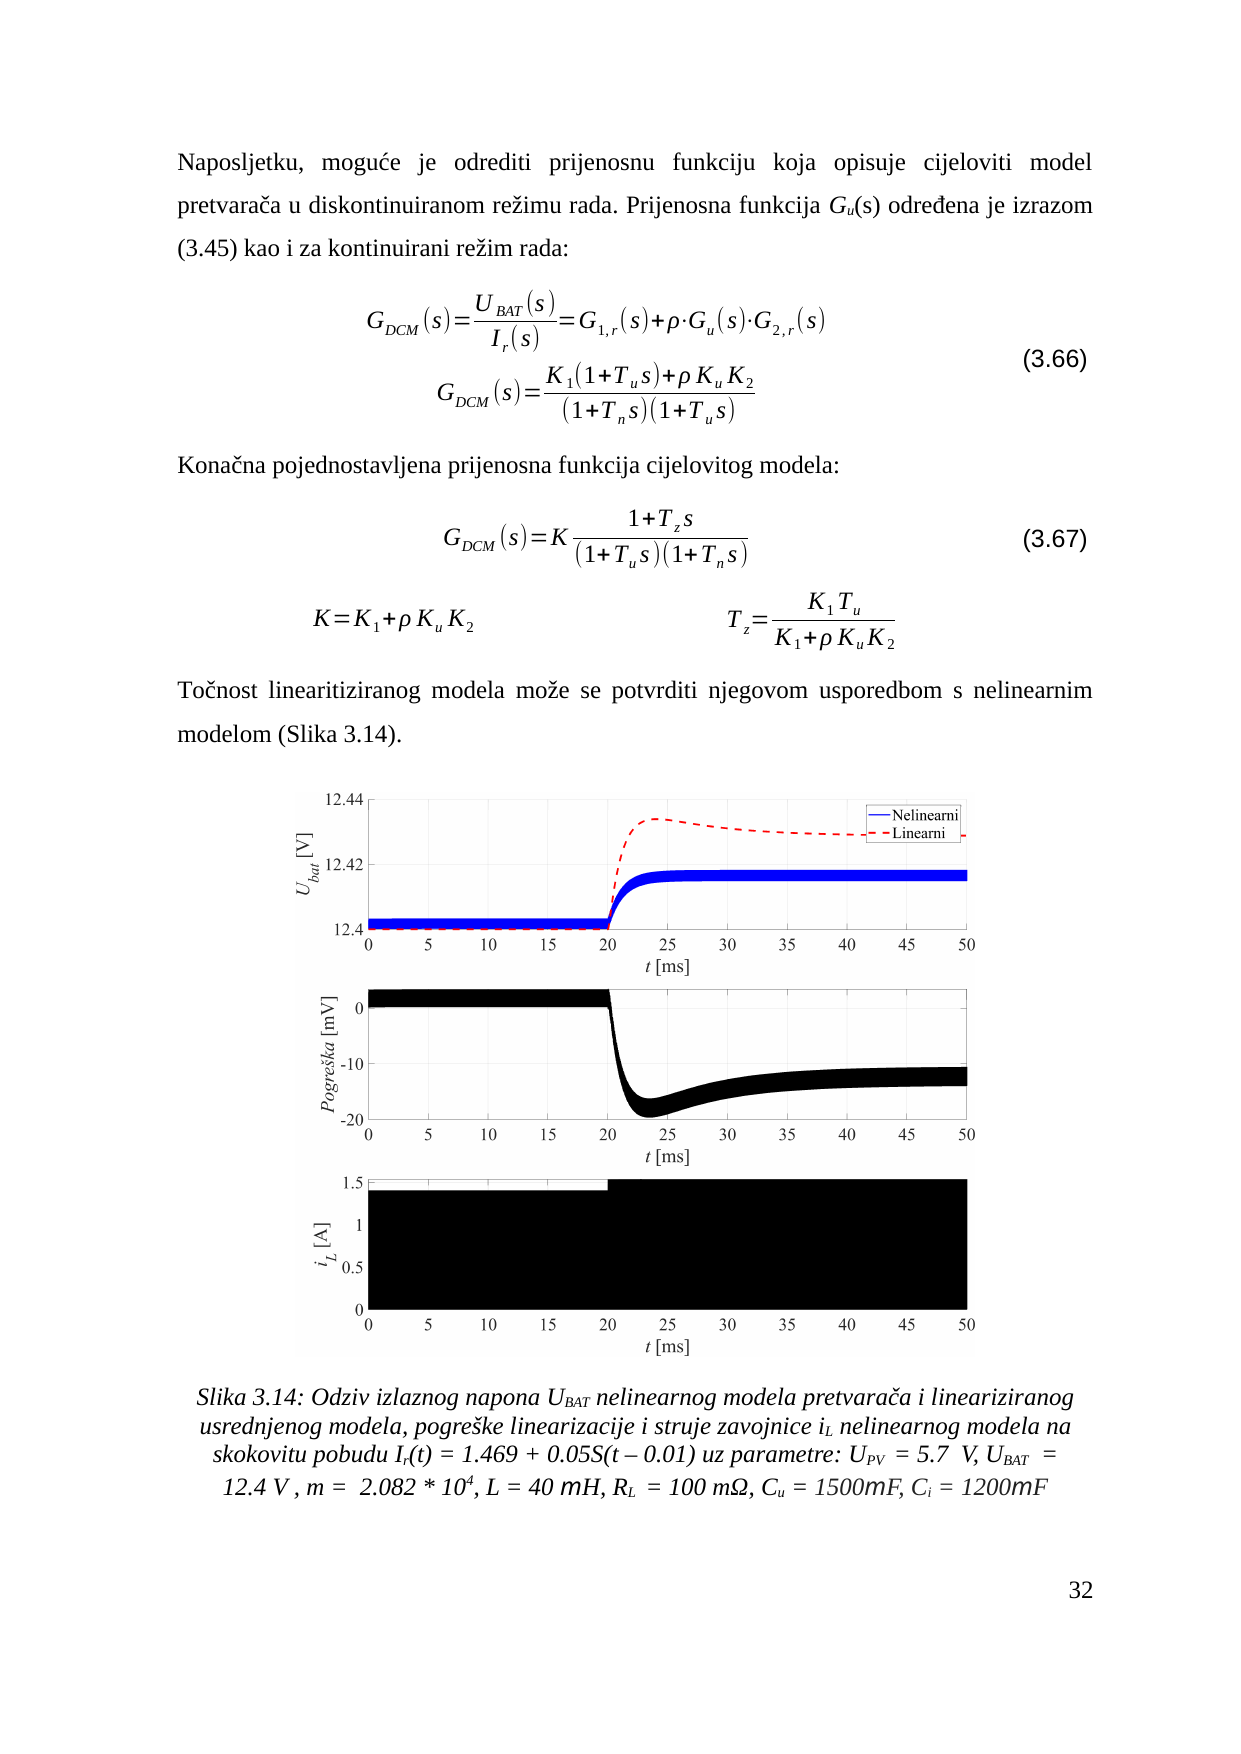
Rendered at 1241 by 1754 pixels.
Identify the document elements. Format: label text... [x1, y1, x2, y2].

text Točnost linearitiziranog modela može se potvrditi njegovom usporedbom s nelinearnim modelom (Slika 3.14). [177, 676, 1093, 747]
text Naposljetku, moguće je odrediti prijenosnu funkciju koja opisuje cijeloviti model pretvarača u diskontinuiranom režimu rada. Prijenosna funkcija Gu(s) određena je izrazom (3.45) kao i za kontinuirani režim rada: [177, 147, 1093, 262]
table_header [177, 283, 1015, 438]
text Konačna pojednostavljena prijenosna funkcija cijelovitog modela: [177, 450, 1093, 478]
table_header (3.66) [1015, 283, 1093, 438]
table_header [177, 499, 1015, 582]
text Slika 3.14: Odziv izlaznog napona UBAT nelinearnog modela pretvarača i lineariziranog usrednjenog modela, pogreške linearizacije i struje zavojnice iL nelinearnog modela na skokovitu pobudu Ir(t) = 1.469 + 0.05S(t – 0.01) uz parametre: UPV = 5.7 V, UBAT = 12.4 V , m = 2.082 * 104, L = 40 mH, RL = 100 mΩ, Cu = 1500mF, Ci = 1200mF [195, 1382, 1075, 1502]
picture [295, 792, 975, 1357]
table_header (3.67) [1015, 499, 1093, 582]
table_cell [1015, 582, 1093, 664]
table_cell [177, 582, 608, 664]
table_cell [608, 582, 1015, 664]
